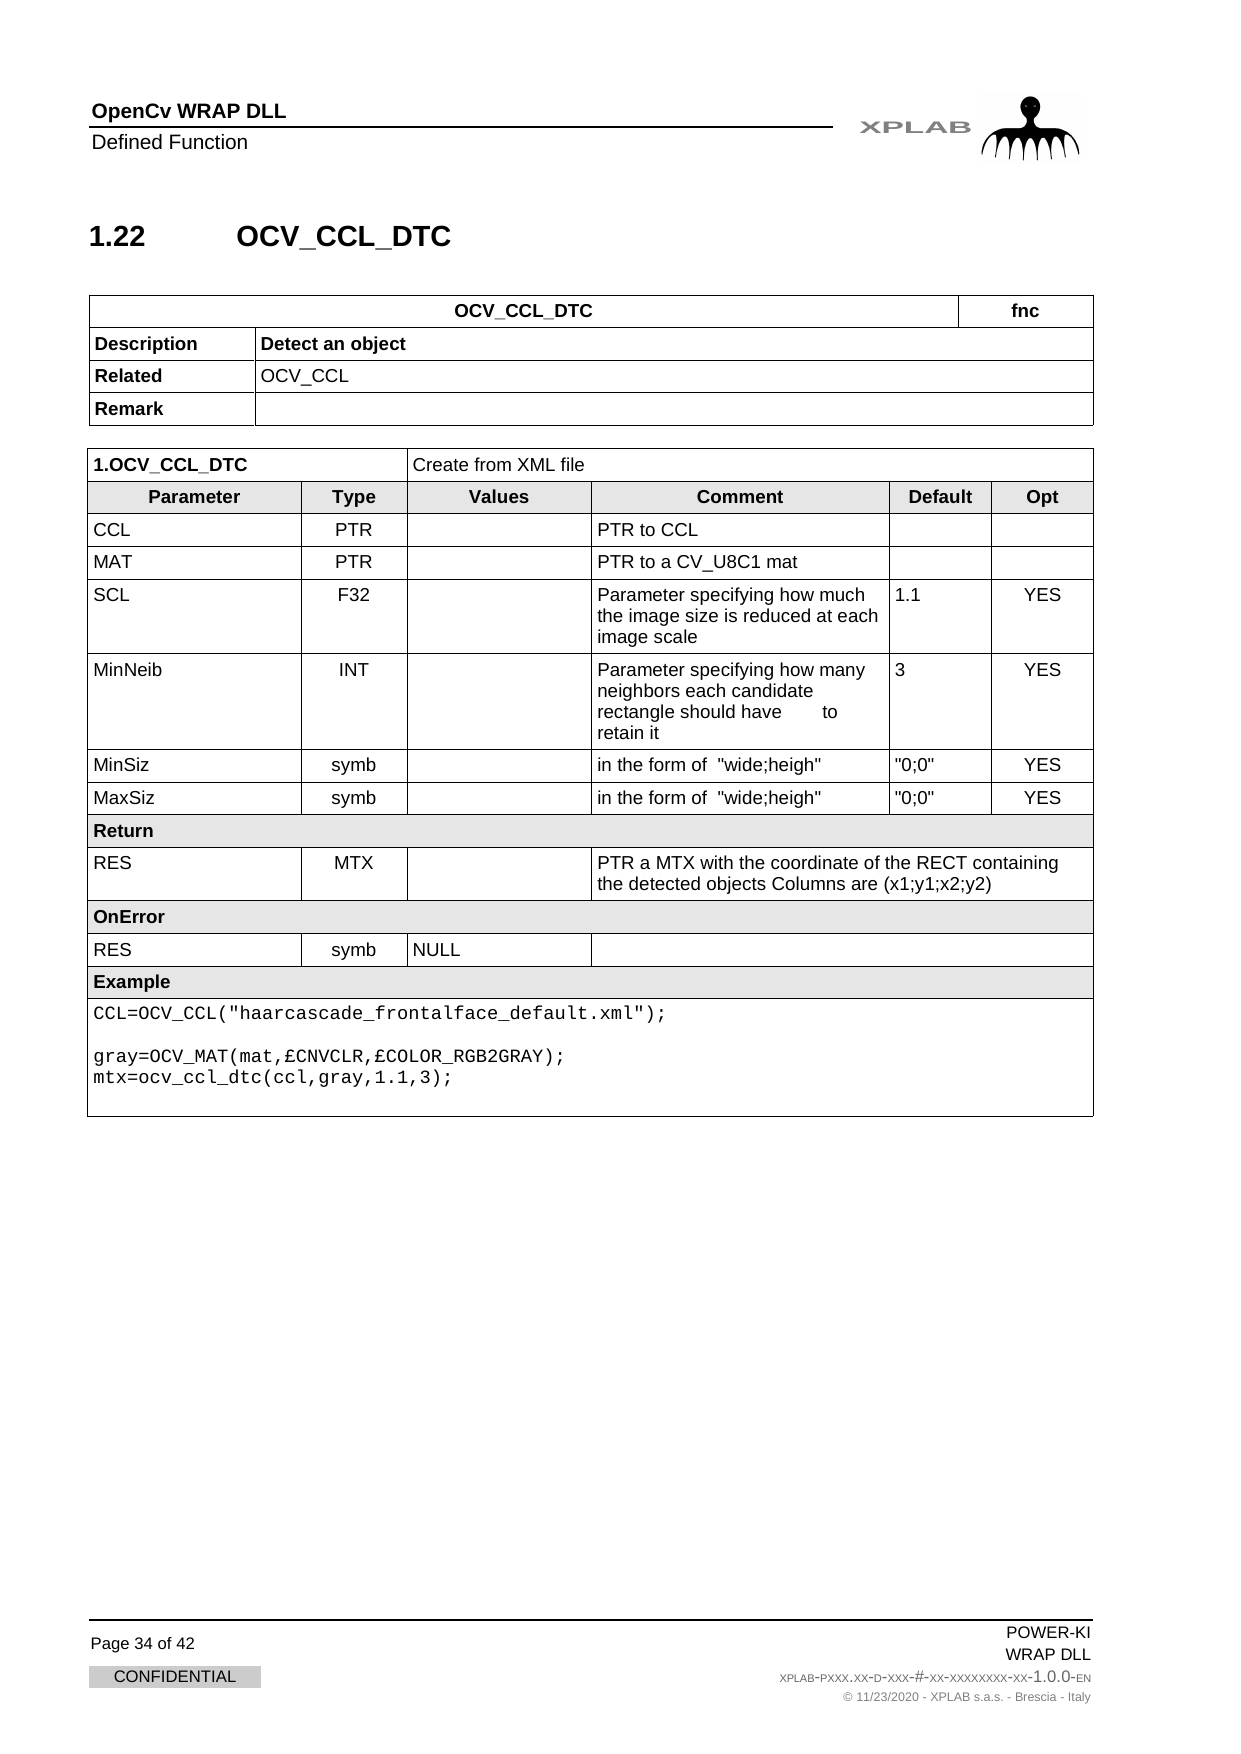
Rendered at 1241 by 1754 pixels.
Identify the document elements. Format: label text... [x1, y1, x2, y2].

table_cell PTR [302, 547, 407, 579]
table_cell Description [90, 328, 254, 360]
table_cell F32 [302, 580, 407, 653]
table_cell [408, 580, 591, 653]
table_header OCV_CCL_DTC [90, 296, 958, 327]
table_cell RES [88, 848, 301, 900]
table_cell [992, 547, 1093, 579]
table_header fnc [959, 296, 1093, 327]
table_cell symb [302, 783, 407, 814]
table_cell symb [302, 934, 407, 966]
table_cell Return [88, 815, 1093, 847]
table_cell [408, 514, 591, 546]
table_cell symb [302, 750, 407, 782]
table_cell RES [88, 934, 301, 966]
table_cell "0;0" [890, 750, 991, 782]
table_cell [408, 547, 591, 579]
table_cell [408, 750, 591, 782]
table_header Create from XML file [408, 449, 1093, 481]
table_cell Parameter specifying how much the image size is reduced at each image scale [592, 580, 889, 653]
table_cell MinSiz [88, 750, 301, 782]
table_cell OCV_CCL [256, 361, 1093, 392]
table_cell MinNeib [88, 654, 301, 749]
subtitle OCV_CCL_DTC [88, 220, 1093, 252]
table_cell Opt [992, 482, 1093, 513]
table_cell YES [992, 580, 1093, 653]
table_cell CCL=OCV_CCL("haarcascade_frontalface_default.xml"); gray=OCV_MAT(mat,£CNVCLR,£COLOR_RGB2GRAY); mtx=ocv_ccl_dtc(ccl,gray,1.1,3); [88, 999, 1093, 1116]
table_cell PTR [302, 514, 407, 546]
table_header 1.OCV_CCL_DTC [88, 449, 407, 481]
table_cell 3 [890, 654, 991, 749]
table_cell Detect an object [256, 328, 1093, 360]
table_cell Example [88, 967, 1093, 998]
table_cell Comment [592, 482, 889, 513]
table_cell [592, 934, 1093, 966]
picture [978, 92, 1083, 164]
table_cell [890, 547, 991, 579]
table_cell [890, 514, 991, 546]
table_cell YES [992, 750, 1093, 782]
table_cell [408, 848, 591, 900]
table_cell SCL [88, 580, 301, 653]
table_cell [408, 654, 591, 749]
table_cell MTX [302, 848, 407, 900]
table_cell YES [992, 783, 1093, 814]
table_cell YES [992, 654, 1093, 749]
table_cell Default [890, 482, 991, 513]
table_cell Parameter specifying how many neighbors each candidate rectangle should have to retain it [592, 654, 889, 749]
table_cell in the form of "wide;heigh" [592, 783, 889, 814]
table_cell [992, 514, 1093, 546]
table_cell MAT [88, 547, 301, 579]
table_cell PTR to CCL [592, 514, 889, 546]
table_cell Values [408, 482, 591, 513]
table_cell CCL [88, 514, 301, 546]
table_cell [256, 393, 1093, 425]
table_cell OnError [88, 901, 1093, 933]
table_cell 1.1 [890, 580, 991, 653]
table_cell Type [302, 482, 407, 513]
table_cell MaxSiz [88, 783, 301, 814]
table_cell Remark [90, 393, 254, 425]
table_cell [408, 783, 591, 814]
table_cell NULL [408, 934, 591, 966]
table_cell "0;0" [890, 783, 991, 814]
table_cell PTR a MTX with the coordinate of the RECT containing the detected objects Columns are (x1;y1;x2;y2) [592, 848, 1093, 900]
table_cell PTR to a CV_U8C1 mat [592, 547, 889, 579]
table_cell INT [302, 654, 407, 749]
table_cell in the form of "wide;heigh" [592, 750, 889, 782]
table_cell Parameter [88, 482, 301, 513]
table_cell Related [90, 361, 254, 392]
